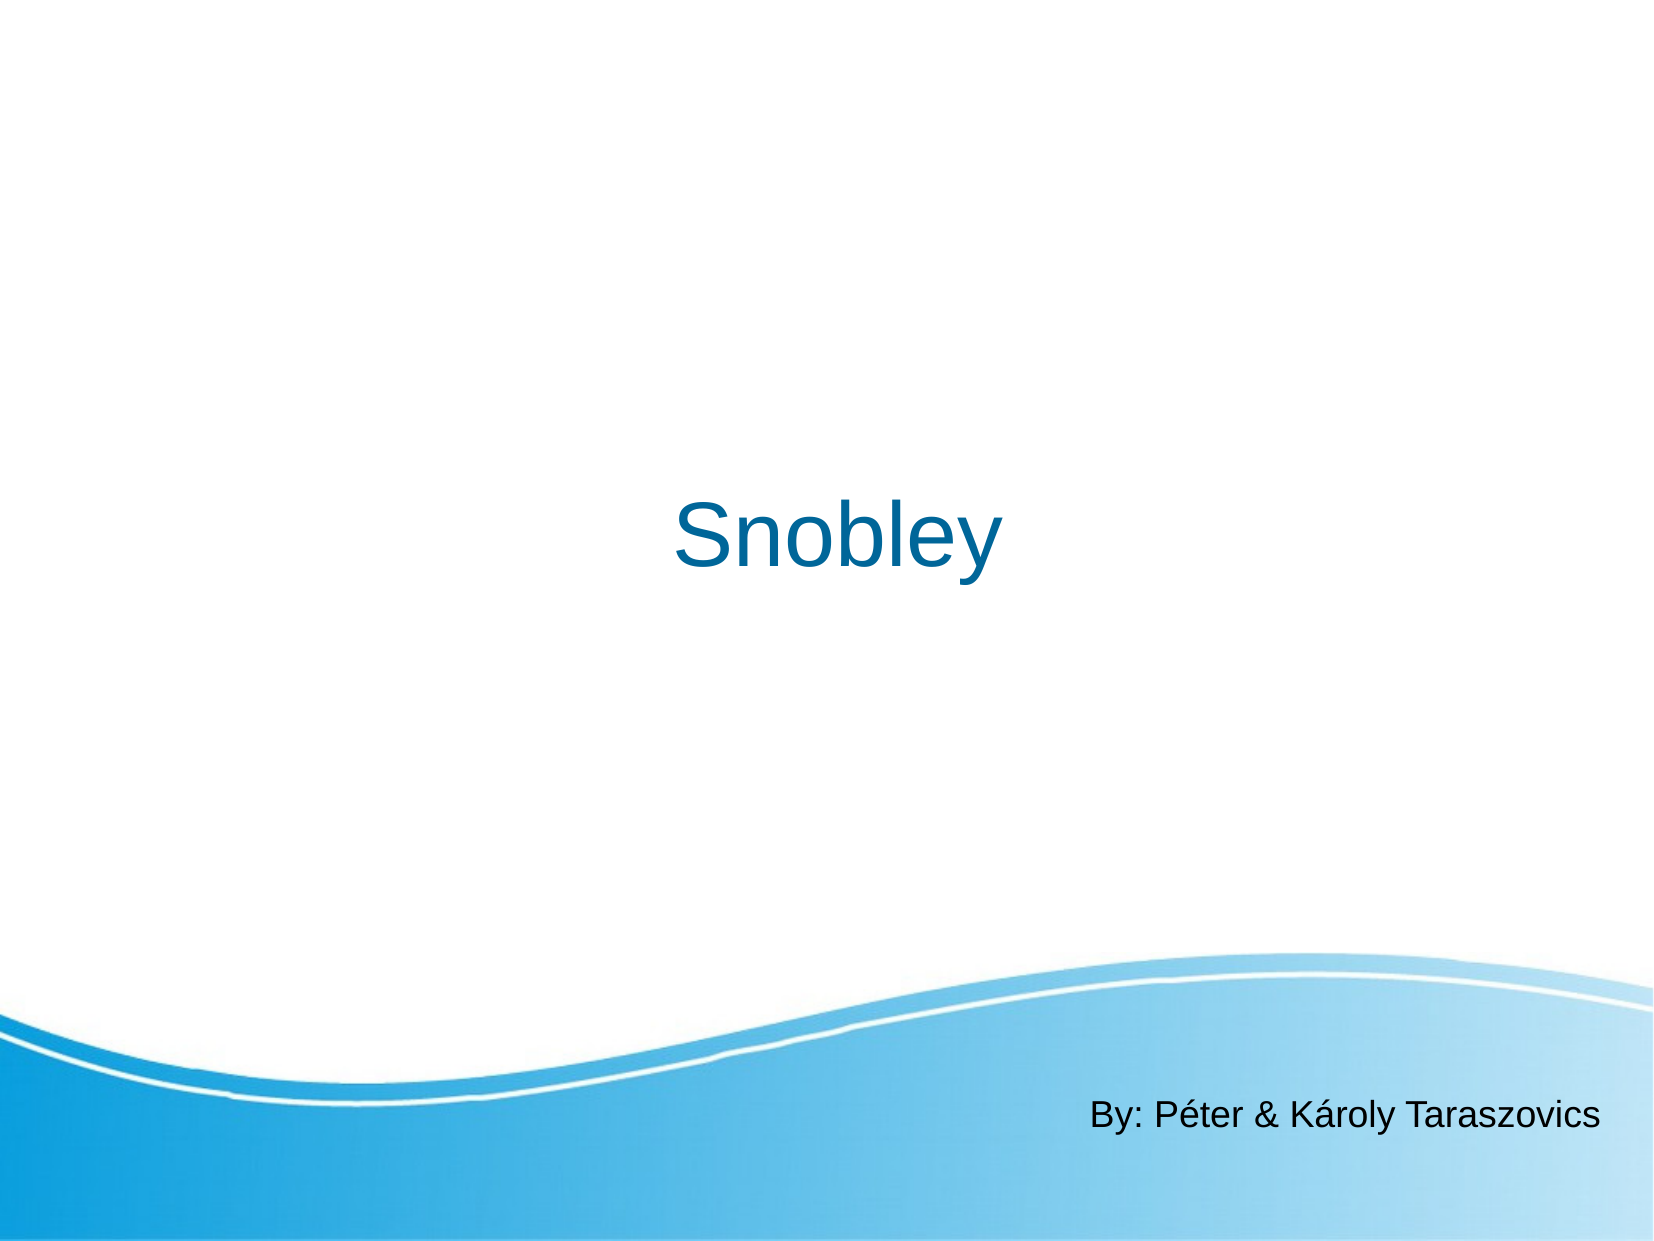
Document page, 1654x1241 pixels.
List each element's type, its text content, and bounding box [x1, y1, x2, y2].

title Snobley [94, 430, 1583, 638]
picture [0, 952, 1654, 1241]
picture [85, 1053, 95, 1059]
text_box By: Péter & Károly Taraszovics [1074, 1086, 1654, 1144]
